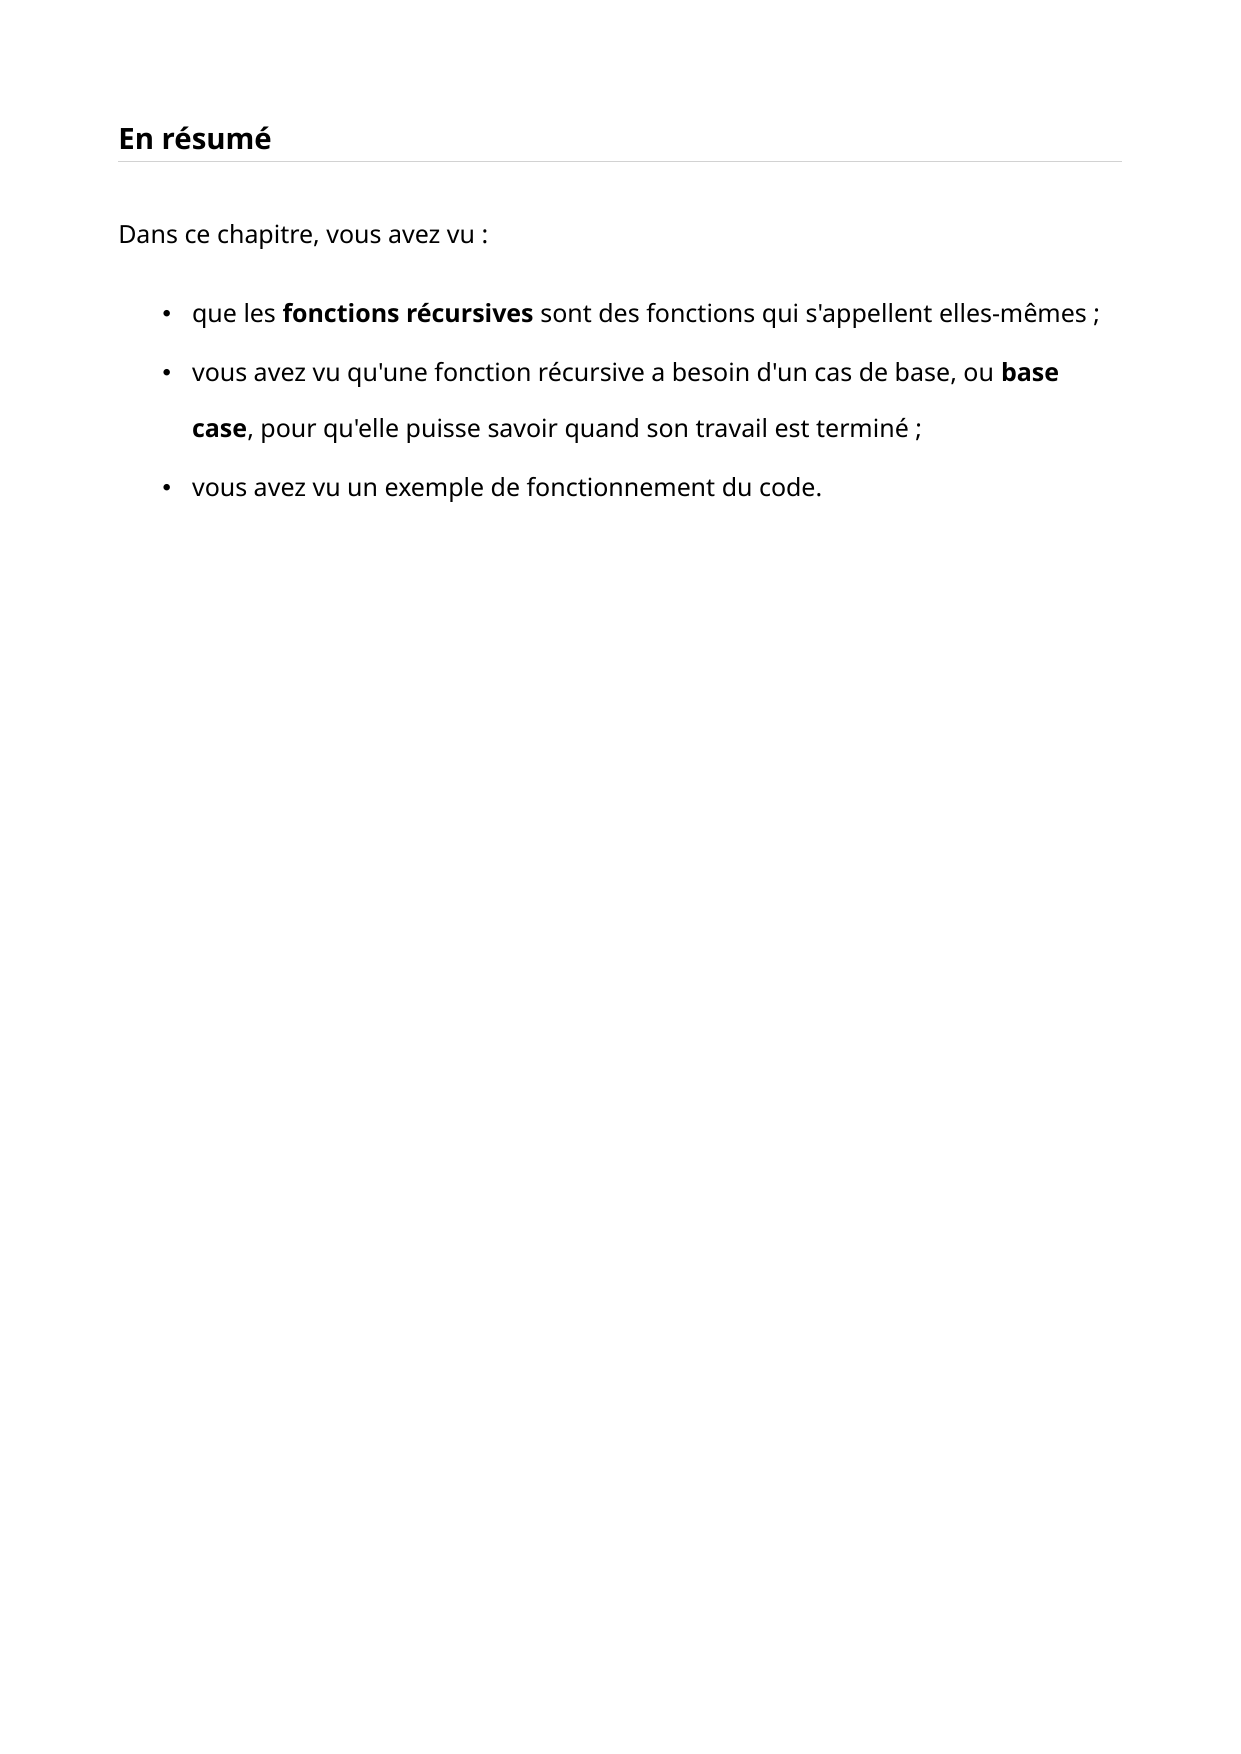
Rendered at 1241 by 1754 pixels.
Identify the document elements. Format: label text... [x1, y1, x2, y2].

text Dans ce chapitre, vous avez vu : [118, 217, 1122, 251]
list vous avez vu qu'une fonction récursive a besoin d'un cas de base, ou base case, pour qu'elle puisse savoir quand son travail est terminé ; [162, 355, 1122, 444]
subtitle En résumé [118, 118, 1122, 161]
list que les fonctions récursives sont des fonctions qui s'appellent elles-mêmes ; [162, 295, 1122, 329]
list vous avez vu un exemple de fonctionnement du code. [162, 470, 1122, 504]
